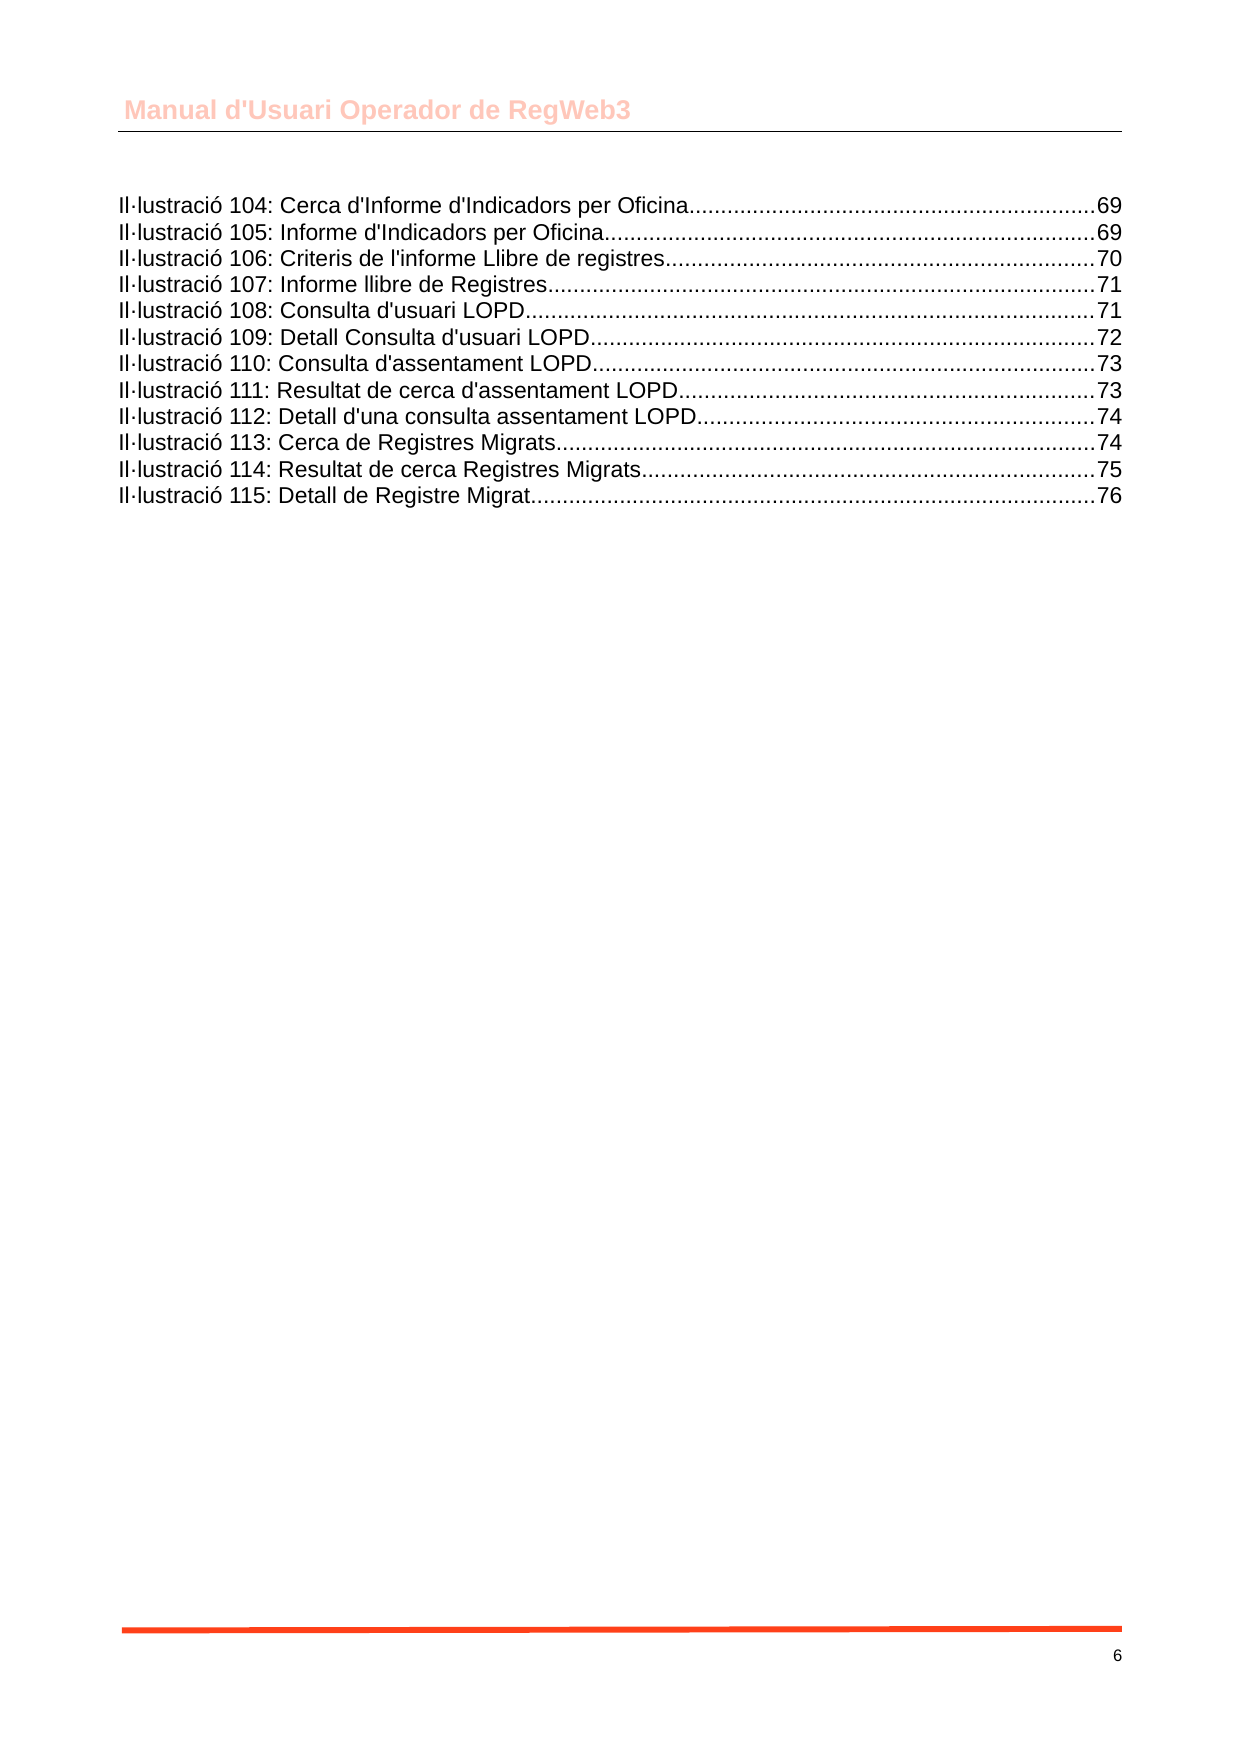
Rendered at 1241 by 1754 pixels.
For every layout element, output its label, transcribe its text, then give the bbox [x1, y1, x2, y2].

text Il·lustració 111: Resultat de cerca d'assentament LOPD 73 [118, 377, 1122, 403]
text Il·lustració 107: Informe llibre de Registres 71 [118, 271, 1122, 297]
text Il·lustració 104: Cerca d'Informe d'Indicadors per Oficina 69 [118, 192, 1122, 218]
text Il·lustració 110: Consulta d'assentament LOPD 73 [118, 350, 1122, 377]
text Il·lustració 105: Informe d'Indicadors per Oficina 69 [118, 218, 1122, 245]
text Il·lustració 113: Cerca de Registres Migrats 74 [118, 429, 1122, 456]
text Il·lustració 106: Criteris de l'informe Llibre de registres 70 [118, 245, 1122, 271]
text Il·lustració 109: Detall Consulta d'usuari LOPD 72 [118, 324, 1122, 350]
text Il·lustració 114: Resultat de cerca Registres Migrats 75 [118, 456, 1122, 482]
text Il·lustració 108: Consulta d'usuari LOPD 71 [118, 297, 1122, 324]
text Il·lustració 115: Detall de Registre Migrat 76 [118, 482, 1122, 508]
text Il·lustració 112: Detall d'una consulta assentament LOPD 74 [118, 403, 1122, 429]
